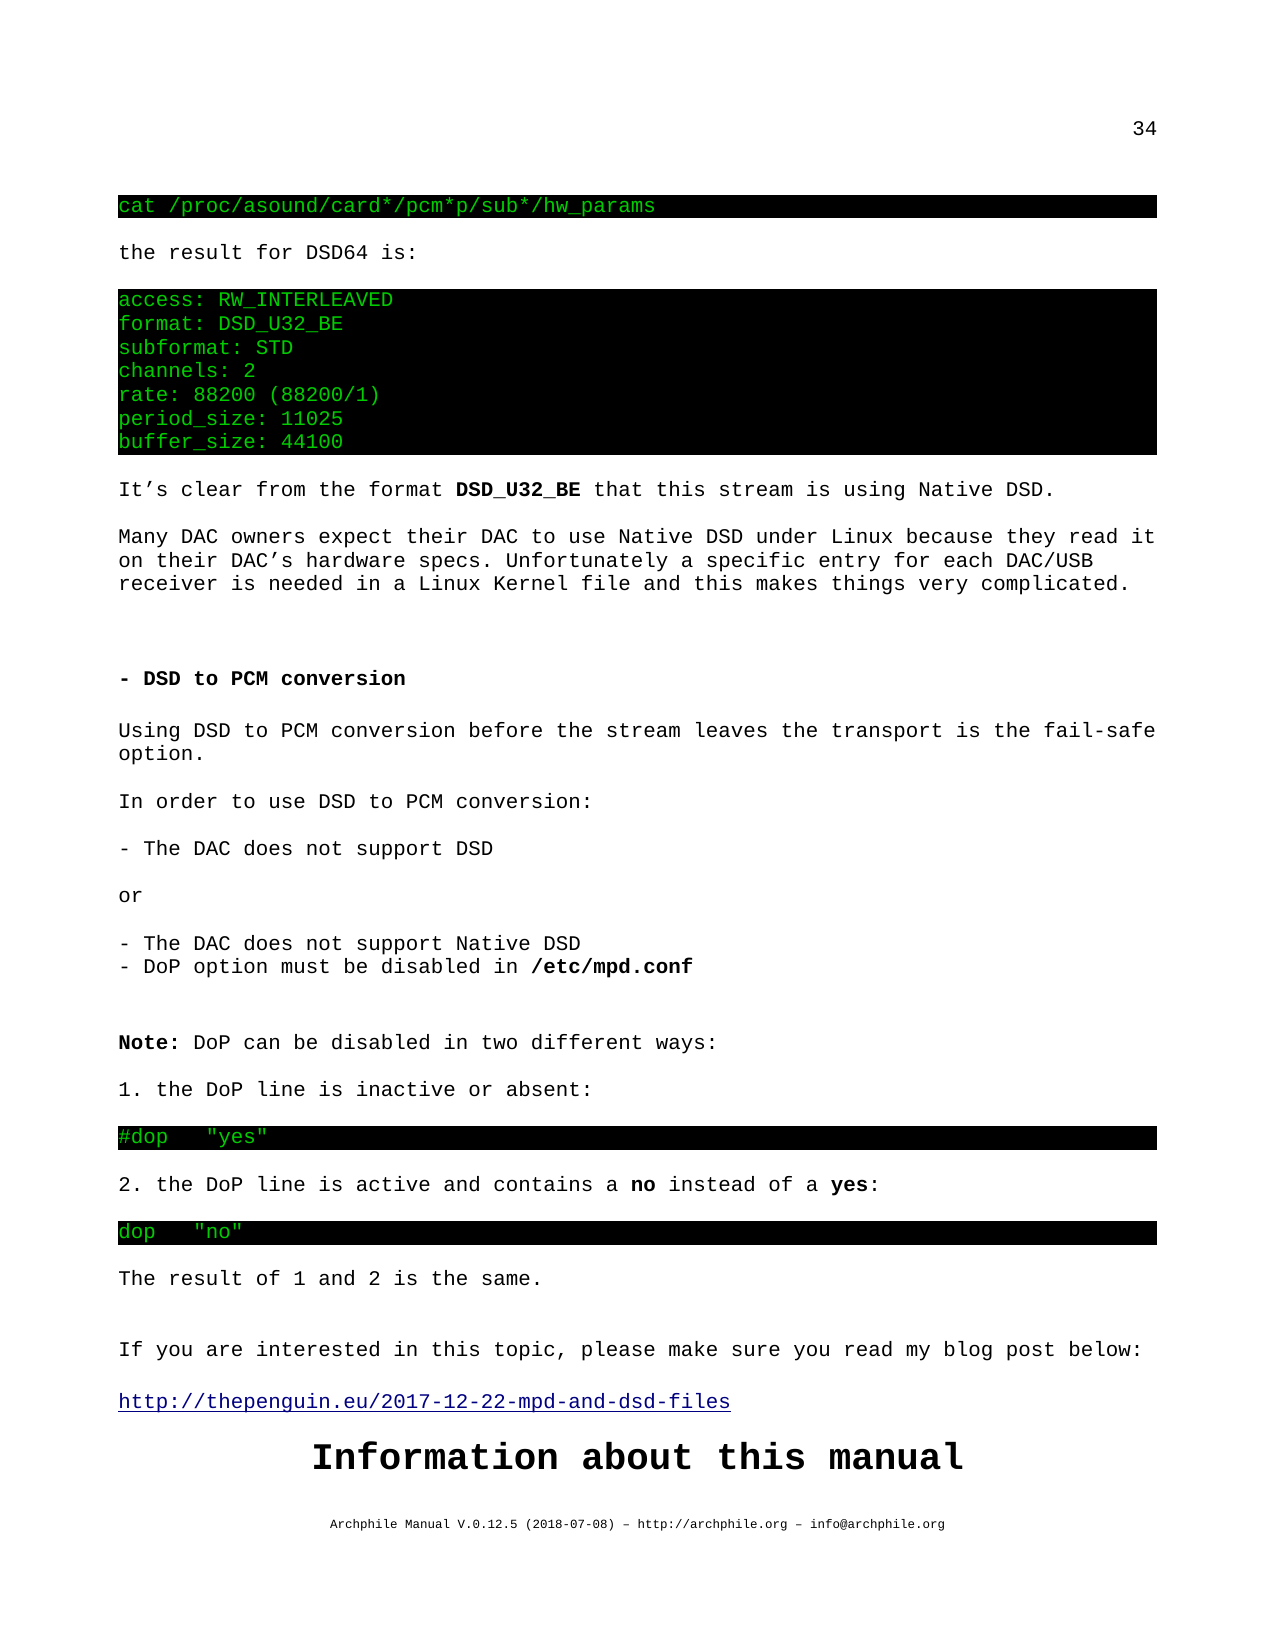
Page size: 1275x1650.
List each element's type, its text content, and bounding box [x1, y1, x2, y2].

text Many DAC owners expect their DAC to use Native DSD under Linux because they read it on their DAC’s hardware specs. Unfortunately a specific entry for each DAC/USB receiver is needed in a Linux Kernel file and this makes things very complicated. [118, 526, 1157, 597]
text It’s clear from the format DSD_U32_BE that this stream is using Native DSD. [118, 479, 1157, 502]
text The result of 1 and 2 is the same. [118, 1268, 1157, 1292]
text 2. the DoP line is active and contains a no instead of a yes: [118, 1174, 1157, 1197]
text Using DSD to PCM conversion before the stream leaves the transport is the fail-safe option. [118, 720, 1157, 767]
text In order to use DSD to PCM conversion: [118, 791, 1157, 814]
text 1. the DoP line is inactive or absent: [118, 1079, 1157, 1103]
text - DoP option must be disabled in /etc/mpd.conf [118, 956, 1157, 980]
text dop "no" [118, 1221, 1157, 1245]
text format: DSD_U32_BE [118, 313, 1157, 337]
text rate: 88200 (88200/1) [118, 384, 1157, 408]
text or [118, 885, 1157, 909]
text access: RW_INTERLEAVED [118, 289, 1157, 313]
text period_size: 11025 [118, 408, 1157, 431]
text If you are interested in this topic, please make sure you read my blog post below: [118, 1339, 1157, 1363]
text buffer_size: 44100 [118, 431, 1157, 455]
text - DSD to PCM conversion [118, 668, 1157, 691]
text #dop "yes" [118, 1126, 1157, 1150]
text Information about this manual [118, 1438, 1157, 1481]
text http://thepenguin.eu/2017-12-22-mpd-and-dsd-files [118, 1391, 1157, 1415]
text the result for DSD64 is: [118, 242, 1157, 266]
text cat /proc/asound/card*/pcm*p/sub*/hw_params [118, 195, 1157, 218]
text channels: 2 [118, 360, 1157, 384]
text subformat: STD [118, 337, 1157, 360]
text - The DAC does not support Native DSD [118, 933, 1157, 956]
text - The DAC does not support DSD [118, 838, 1157, 862]
text Note: DoP can be disabled in two different ways: [118, 1032, 1157, 1056]
